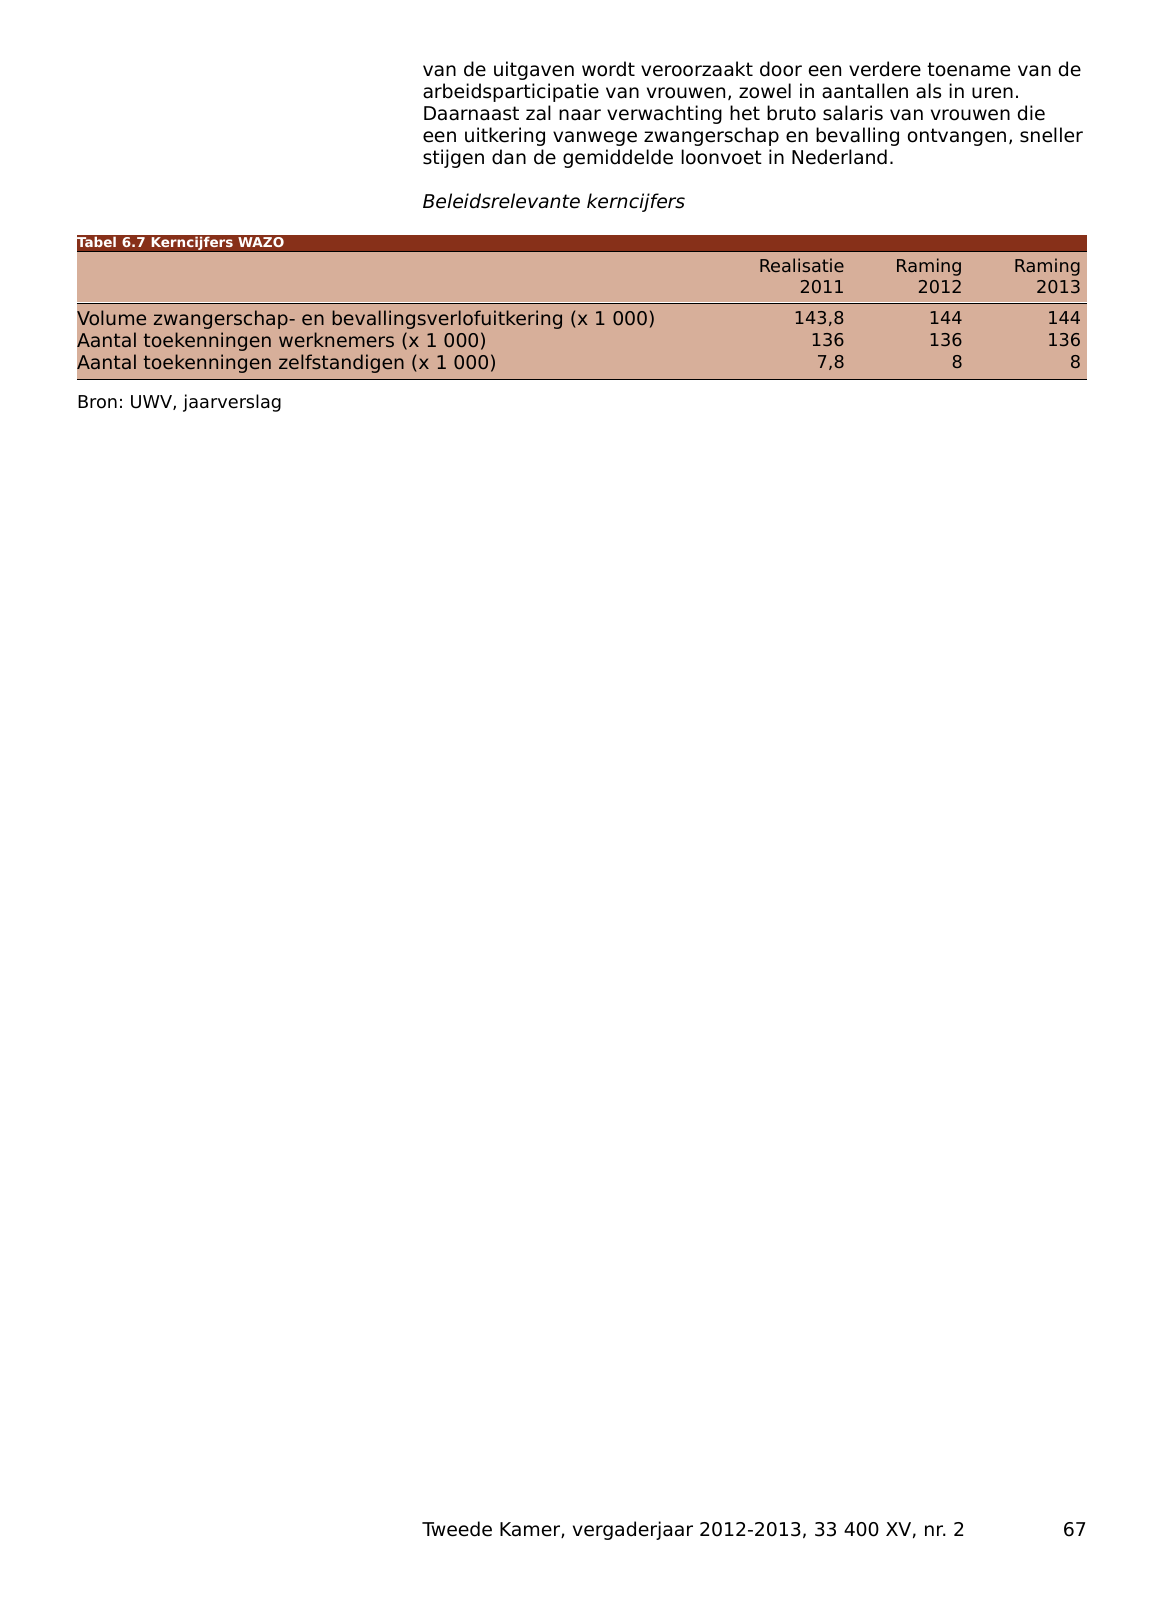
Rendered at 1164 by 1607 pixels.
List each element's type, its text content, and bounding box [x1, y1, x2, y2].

table_cell 7,8 [732, 352, 850, 379]
subtitle Beleidsrelevante kerncijfers [422, 191, 1087, 213]
table_cell 136 [969, 330, 1087, 352]
table_cell 136 [850, 330, 968, 352]
table_cell 8 [850, 352, 968, 379]
table_cell 136 [732, 330, 850, 352]
table_cell Volume zwangerschap- en bevallingsverlofuitkering (x 1 000) [77, 304, 732, 330]
table_cell [77, 252, 732, 302]
table_cell Raming 2012 [850, 252, 968, 302]
table_cell 144 [969, 304, 1087, 330]
table_cell Raming 2013 [969, 252, 1087, 302]
table_cell Realisatie 2011 [732, 252, 850, 302]
table_cell Aantal toekenningen zelfstandigen (x 1 000) [77, 352, 732, 379]
table_cell 8 [969, 352, 1087, 379]
table_cell 144 [850, 304, 968, 330]
table_cell 143,8 [732, 304, 850, 330]
table_cell Aantal toekenningen werknemers (x 1 000) [77, 330, 732, 352]
text van de uitgaven wordt veroorzaakt door een verdere toename van de arbeidsparticipatie van vrouwen, zowel in aantallen als in uren. Daarnaast zal naar verwachting het bruto salaris van vrouwen die een uitkering vanwege zwangerschap en bevalling ontvangen, sneller stijgen dan de gemiddelde loonvoet in Nederland. [422, 59, 1087, 169]
table_cell Bron: UWV, jaarverslag [77, 380, 1087, 412]
table_header Tabel 6.7 Kerncijfers WAZO [77, 235, 1087, 251]
